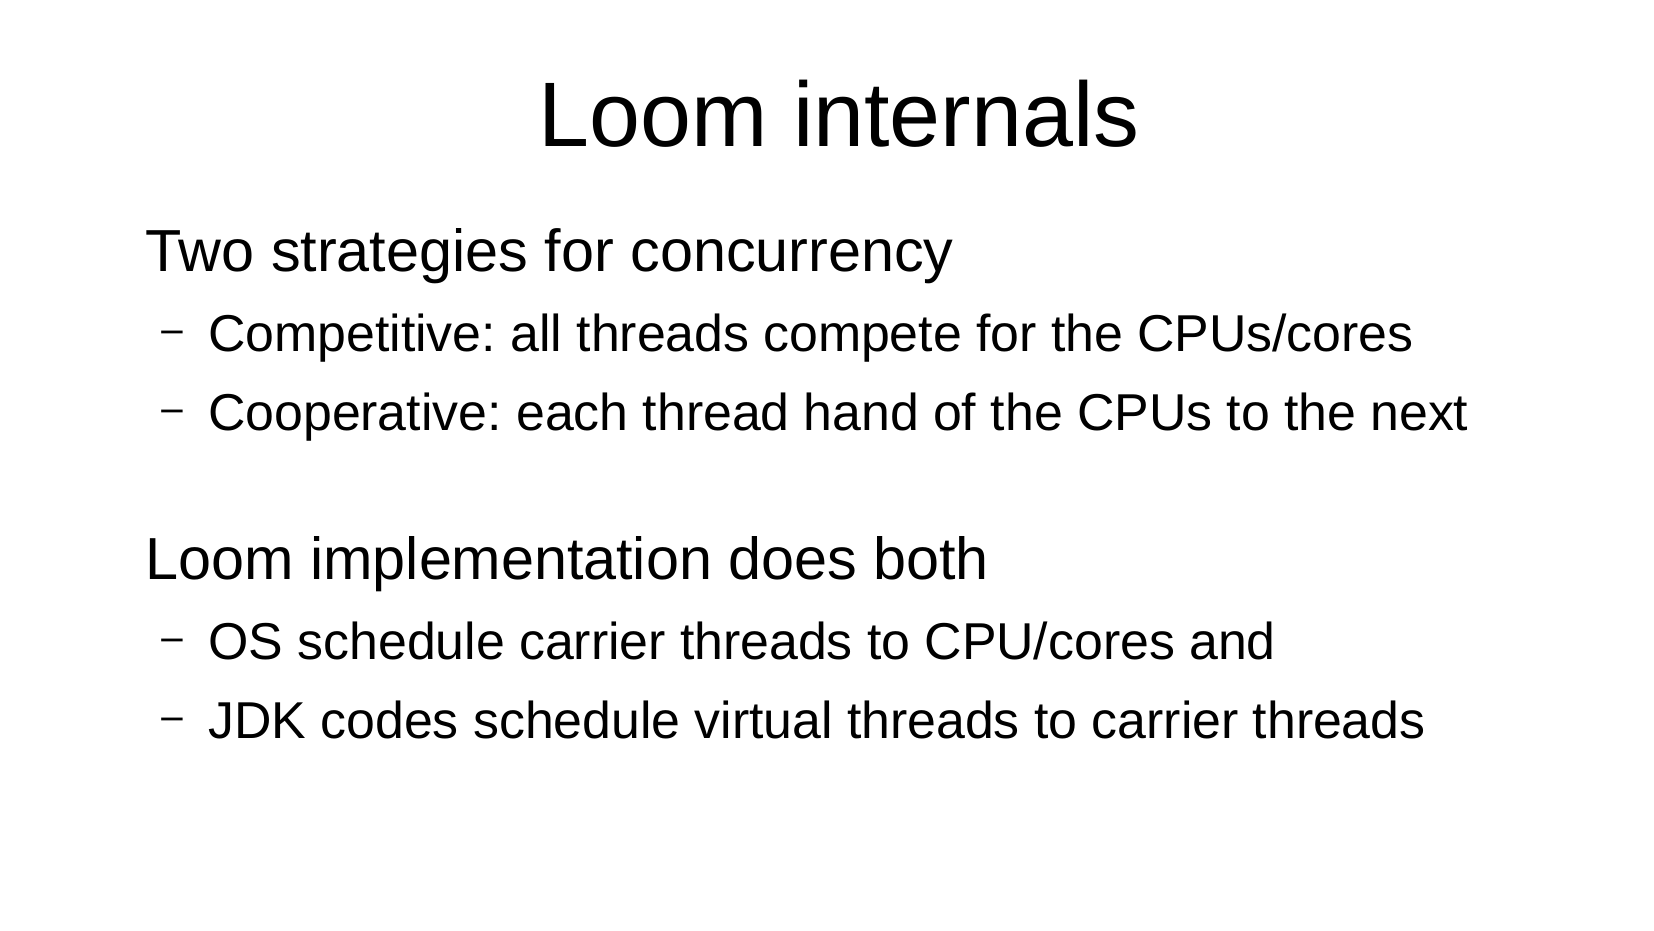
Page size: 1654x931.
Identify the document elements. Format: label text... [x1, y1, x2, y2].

title Loom internals [82, 37, 1571, 193]
list Two strategies for concurrency Competitive: all threads compete for the CPUs/cores Cooperative: each thread hand of the CPUs to the next Loom implementation does both OS schedule carrier threads to CPU/cores and JDK codes schedule virtual threads to carrier threads [82, 217, 1571, 758]
